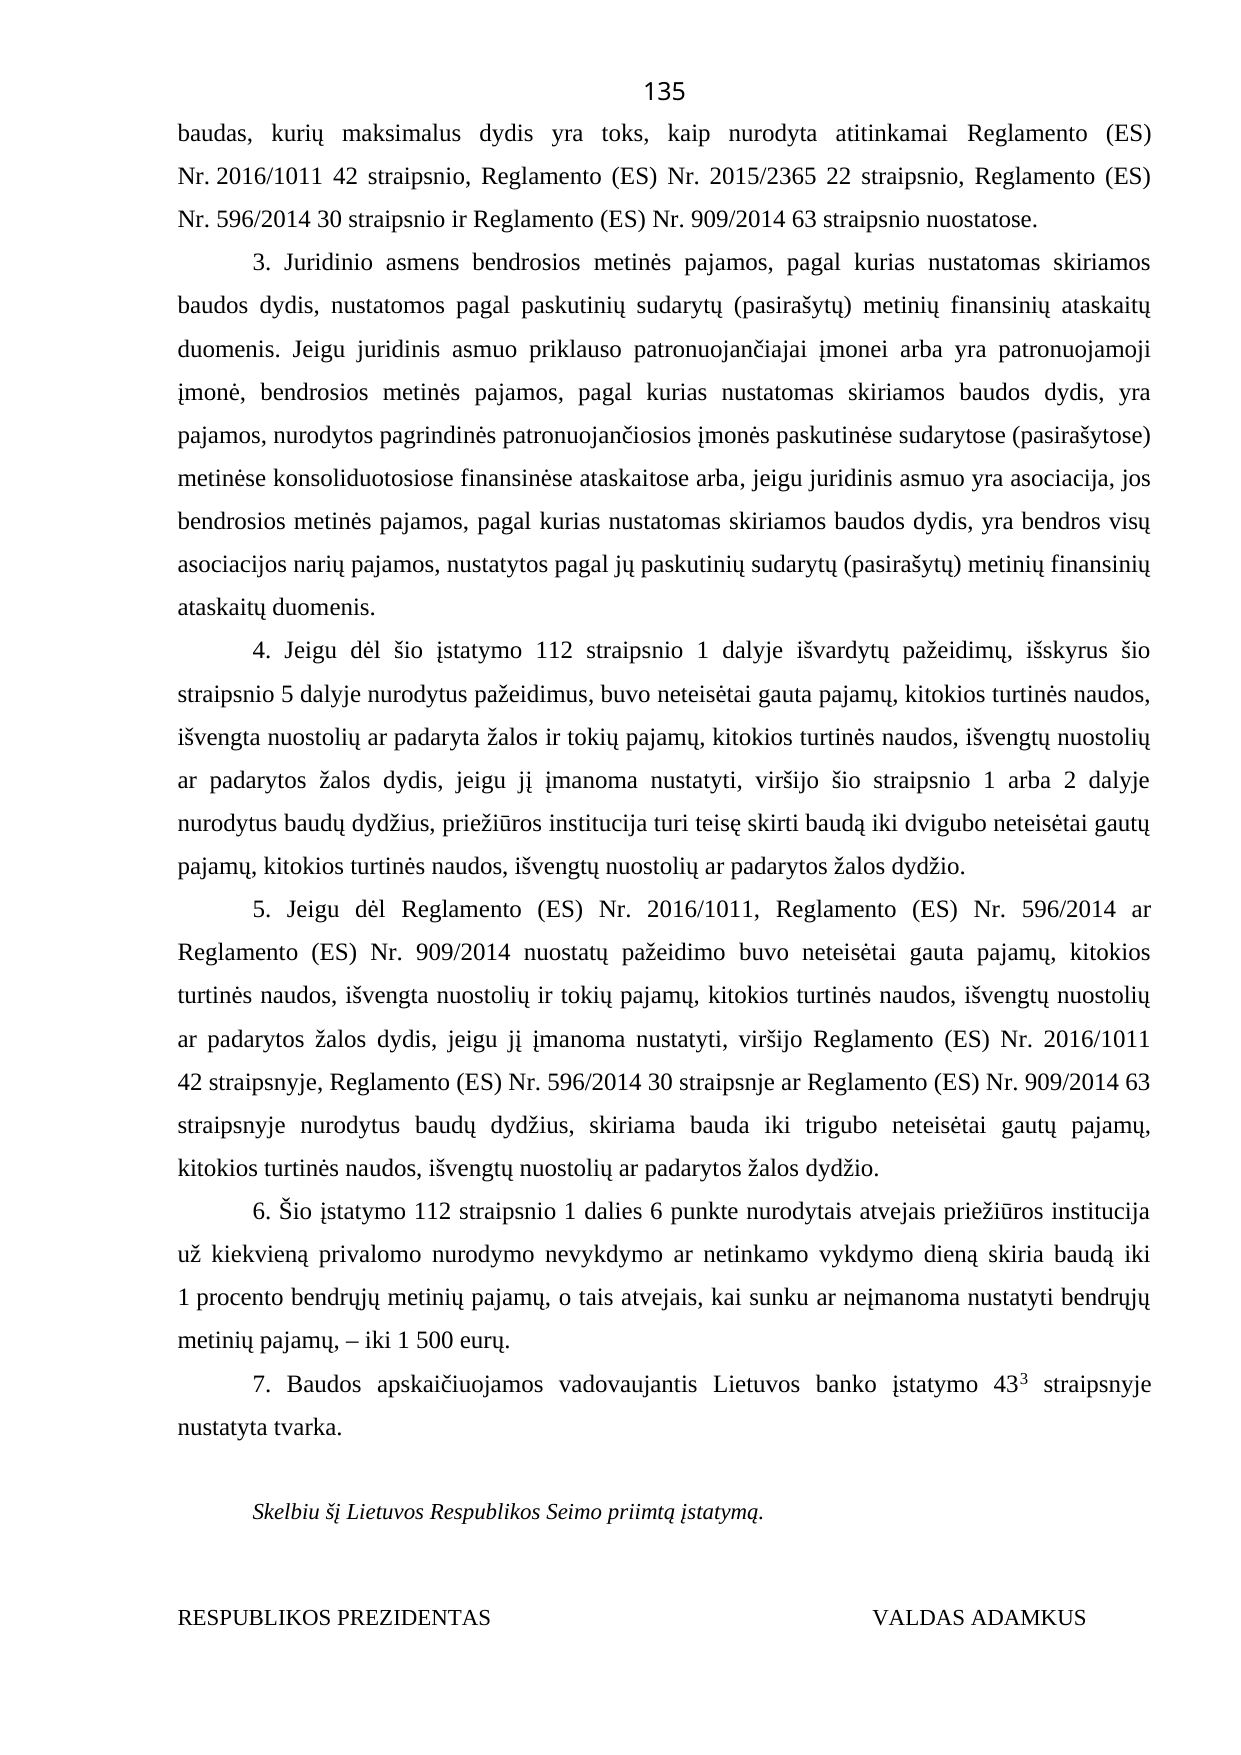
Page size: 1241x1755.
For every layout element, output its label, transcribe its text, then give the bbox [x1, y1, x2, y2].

text RESPUBLIKOS PREZIDENTAS VALDAS ADAMKUS [177, 1603, 1152, 1630]
text 4. Jeigu dėl šio įstatymo 112 straipsnio 1 dalyje išvardytų pažeidimų, išskyrus šio straipsnio 5 dalyje nurodytus pažeidimus, buvo neteisėtai gauta pajamų, kitokios turtinės naudos, išvengta nuostolių ar padaryta žalos ir tokių pajamų, kitokios turtinės naudos, išvengtų nuostolių ar padarytos žalos dydis, jeigu jį įmanoma nustatyti, viršijo šio straipsnio 1 arba 2 dalyje nurodytus baudų dydžius, priežiūros institucija turi teisę skirti baudą iki dvigubo neteisėtai gautų pajamų, kitokios turtinės naudos, išvengtų nuostolių ar padarytos žalos dydžio. [177, 636, 1152, 880]
text baudas, kurių maksimalus dydis yra toks, kaip nurodyta atitinkamai Reglamento (ES) Nr. 2016/1011 42 straipsnio, Reglamento (ES) Nr. 2015/2365 22 straipsnio, Reglamento (ES) Nr. 596/2014 30 straipsnio ir Reglamento (ES) Nr. 909/2014 63 straipsnio nuostatose. [177, 118, 1152, 233]
text 7. Baudos apskaičiuojamos vadovaujantis Lietuvos banko įstatymo 433 straipsnyje nustatyta tvarka. [177, 1369, 1152, 1441]
text 5. Jeigu dėl Reglamento (ES) Nr. 2016/1011, Reglamento (ES) Nr. 596/2014 ar Reglamento (ES) Nr. 909/2014 nuostatų pažeidimo buvo neteisėtai gauta pajamų, kitokios turtinės naudos, išvengta nuostolių ir tokių pajamų, kitokios turtinės naudos, išvengtų nuostolių ar padarytos žalos dydis, jeigu jį įmanoma nustatyti, viršijo Reglamento (ES) Nr. 2016/1011 42 straipsnyje, Reglamento (ES) Nr. 596/2014 30 straipsnje ar Reglamento (ES) Nr. 909/2014 63 straipsnyje nurodytus baudų dydžius, skiriama bauda iki trigubo neteisėtai gautų pajamų, kitokios turtinės naudos, išvengtų nuostolių ar padarytos žalos dydžio. [177, 894, 1152, 1182]
text 3. Juridinio asmens bendrosios metinės pajamos, pagal kurias nustatomas skiriamos baudos dydis, nustatomos pagal paskutinių sudarytų (pasirašytų) metinių finansinių ataskaitų duomenis. Jeigu juridinis asmuo priklauso patronuojančiajai įmonei arba yra patronuojamoji įmonė, bendrosios metinės pajamos, pagal kurias nustatomas skiriamos baudos dydis, yra pajamos, nurodytos pagrindinės patronuojančiosios įmonės paskutinėse sudarytose (pasirašytose) metinėse konsoliduotosiose finansinėse ataskaitose arba, jeigu juridinis asmuo yra asociacija, jos bendrosios metinės pajamos, pagal kurias nustatomas skiriamos baudos dydis, yra bendros visų asociacijos narių pajamos, nustatytos pagal jų paskutinių sudarytų (pasirašytų) metinių finansinių ataskaitų duomenis. [177, 247, 1152, 621]
text 6. Šio įstatymo 112 straipsnio 1 dalies 6 punkte nurodytais atvejais priežiūros institucija už kiekvieną privalomo nurodymo nevykdymo ar netinkamo vykdymo dieną skiria baudą iki 1 procento bendrųjų metinių pajamų, o tais atvejais, kai sunku ar neįmanoma nustatyti bendrųjų metinių pajamų, – iki 1 500 eurų. [177, 1196, 1152, 1354]
text Skelbiu šį Lietuvos Respublikos Seimo priimtą įstatymą. [177, 1498, 1152, 1524]
